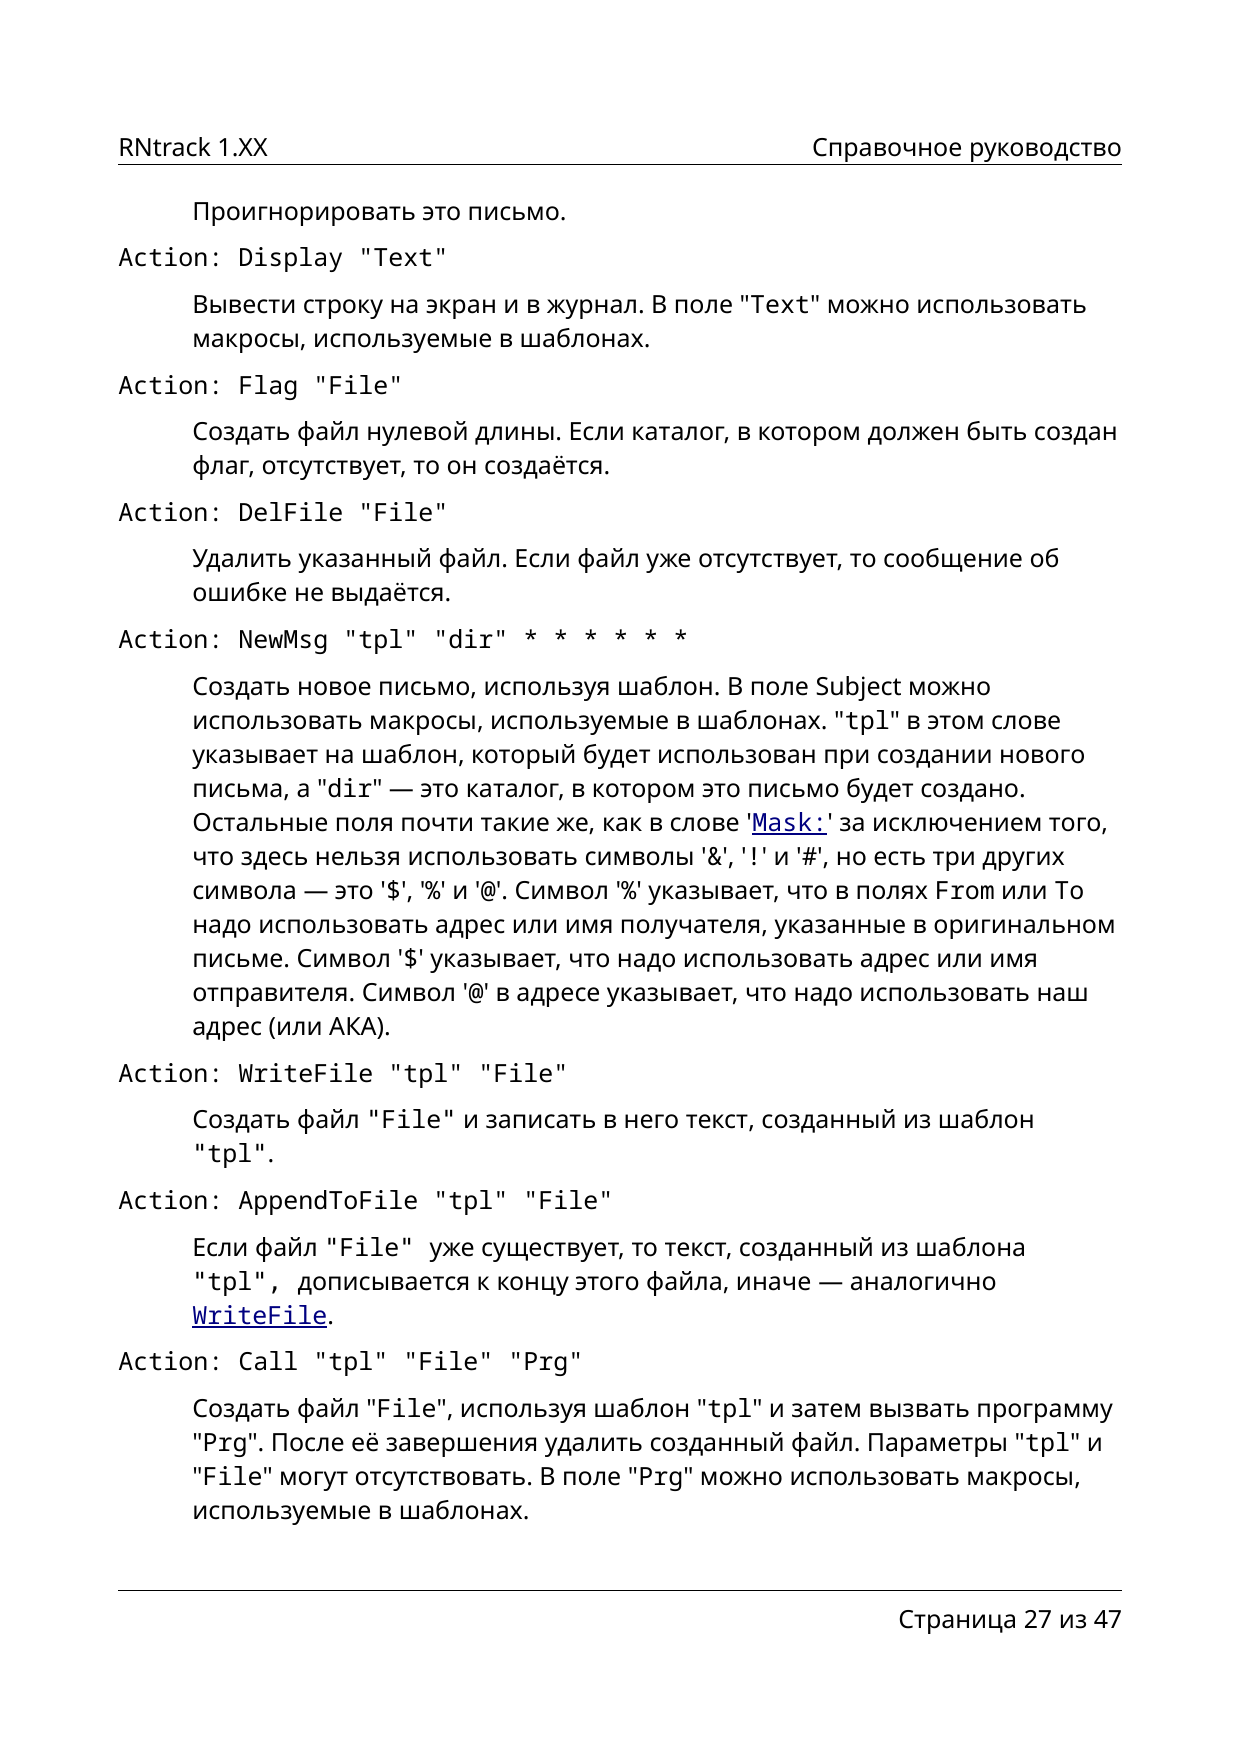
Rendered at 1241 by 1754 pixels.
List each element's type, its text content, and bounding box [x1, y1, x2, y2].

text Action: DelFile "File" [118, 494, 1122, 528]
text Action: AppendToFile "tpl" "File" [118, 1183, 1122, 1217]
text Удалить указанный файл. Если файл уже отсутствует, то сообщение об ошибке не выдаётся. [192, 541, 1122, 609]
text Создать файл "File" и записать в него текст, созданный из шаблон "tpl". [192, 1102, 1122, 1170]
text Если файл "File" уже существует, то текст, созданный из шаблона "tpl", дописывается к концу этого файла, иначе — аналогично WriteFile. [192, 1229, 1122, 1331]
text Создать новое письмо, используя шаблон. В поле Subject можно использовать макросы, используемые в шаблонах. "tpl" в этом слове указывает на шаблон, который будет использован при создании нового письма, а "dir" — это каталог, в котором это письмо будет создано. Остальные поля почти такие же, как в слове 'Mask:' за исключением того, что здесь нельзя использовать символы '&', '!' и '#', но есть три других символа — это '$', '%' и '@'. Символ '%' указывает, что в полях From или To надо использовать адрес или имя получателя, указанные в оригинальном письме. Символ '$' указывает, что надо использовать адрес или имя отправителя. Символ '@' в адресе указывает, что надо использовать наш адрес (или АКА). [192, 668, 1122, 1043]
text Вывести строку на экран и в журнал. В поле "Text" можно использовать макросы, используемые в шаблонах. [192, 287, 1122, 355]
text Action: Flag "File" [118, 367, 1122, 401]
text Создать файл "File", используя шаблон "tpl" и затем вызвать программу "Prg". После её завершения удалить созданный файл. Параметры "tpl" и "File" могут отсутствовать. В поле "Prg" можно использовать макросы, используемые в шаблонах. [192, 1390, 1122, 1527]
text Проигнорировать это письмо. [192, 193, 1122, 228]
text Action: Call "tpl" "File" "Prg" [118, 1344, 1122, 1378]
text Action: Display "Text" [118, 240, 1122, 274]
text Action: WriteFile "tpl" "File" [118, 1055, 1122, 1089]
text Action: NewMsg "tpl" "dir" * * * * * * [118, 622, 1122, 656]
text Создать файл нулевой длины. Если каталог, в котором должен быть создан флаг, отсутствует, то он создаётся. [192, 414, 1122, 482]
